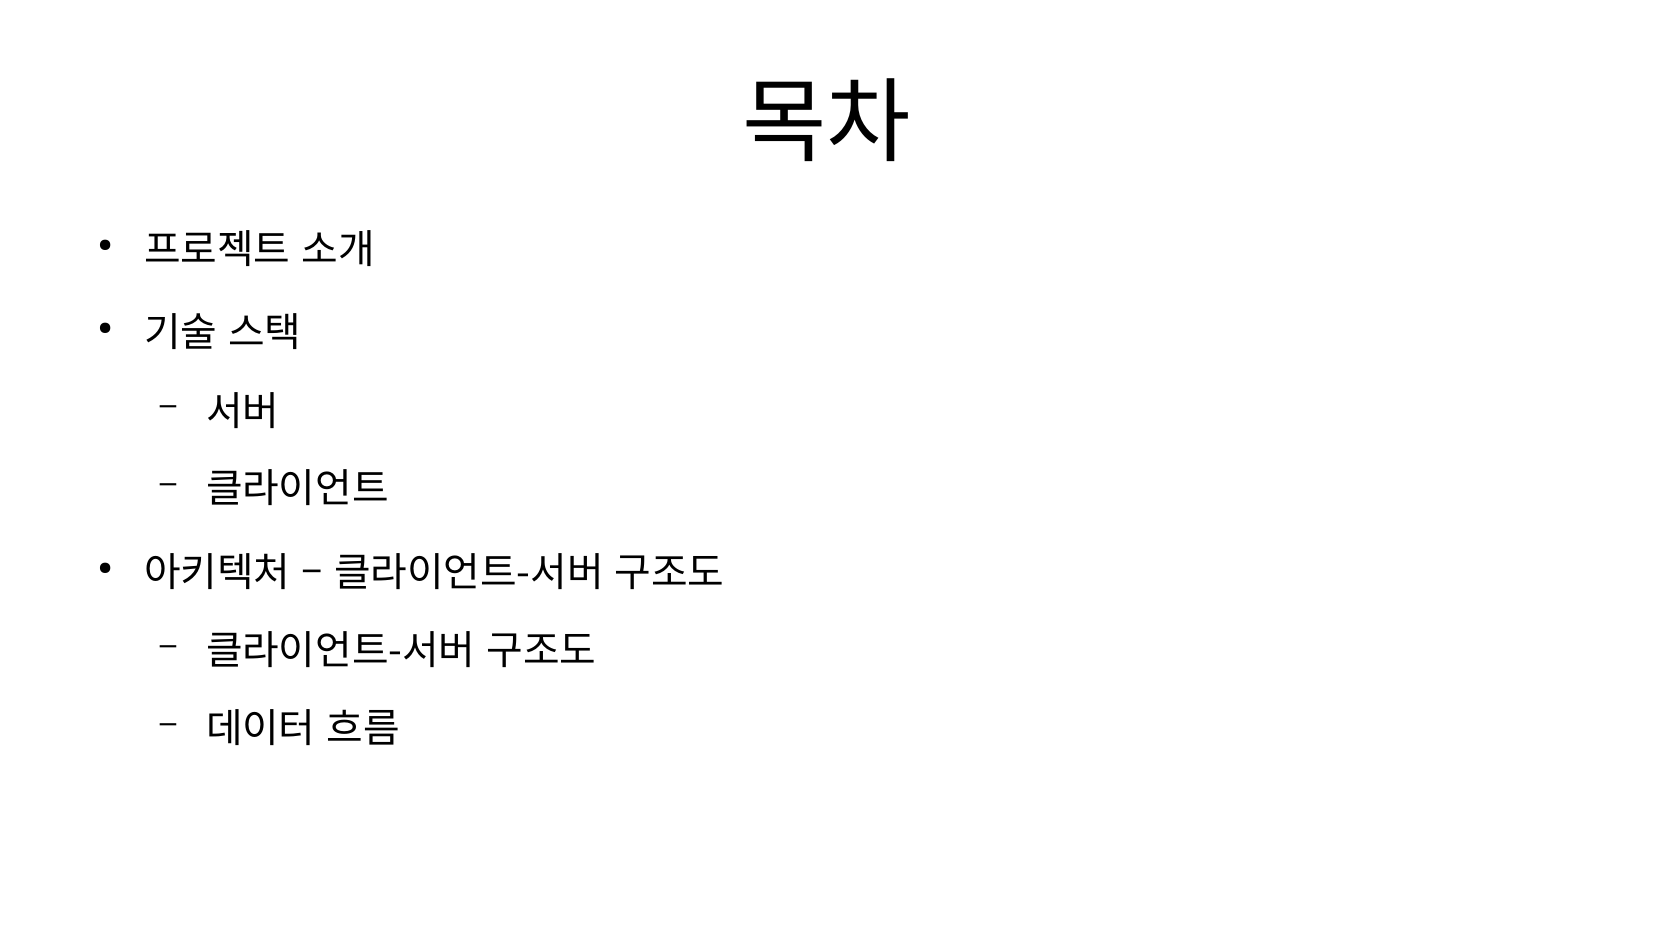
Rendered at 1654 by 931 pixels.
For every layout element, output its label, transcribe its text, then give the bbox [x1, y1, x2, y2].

title 목차 [82, 37, 1571, 193]
list 프로젝트 소개 기술 스택 서버 클라이언트 아키텍처 – 클라이언트-서버 구조도 클라이언트-서버 구조도 데이터 흐름 [82, 217, 1571, 758]
